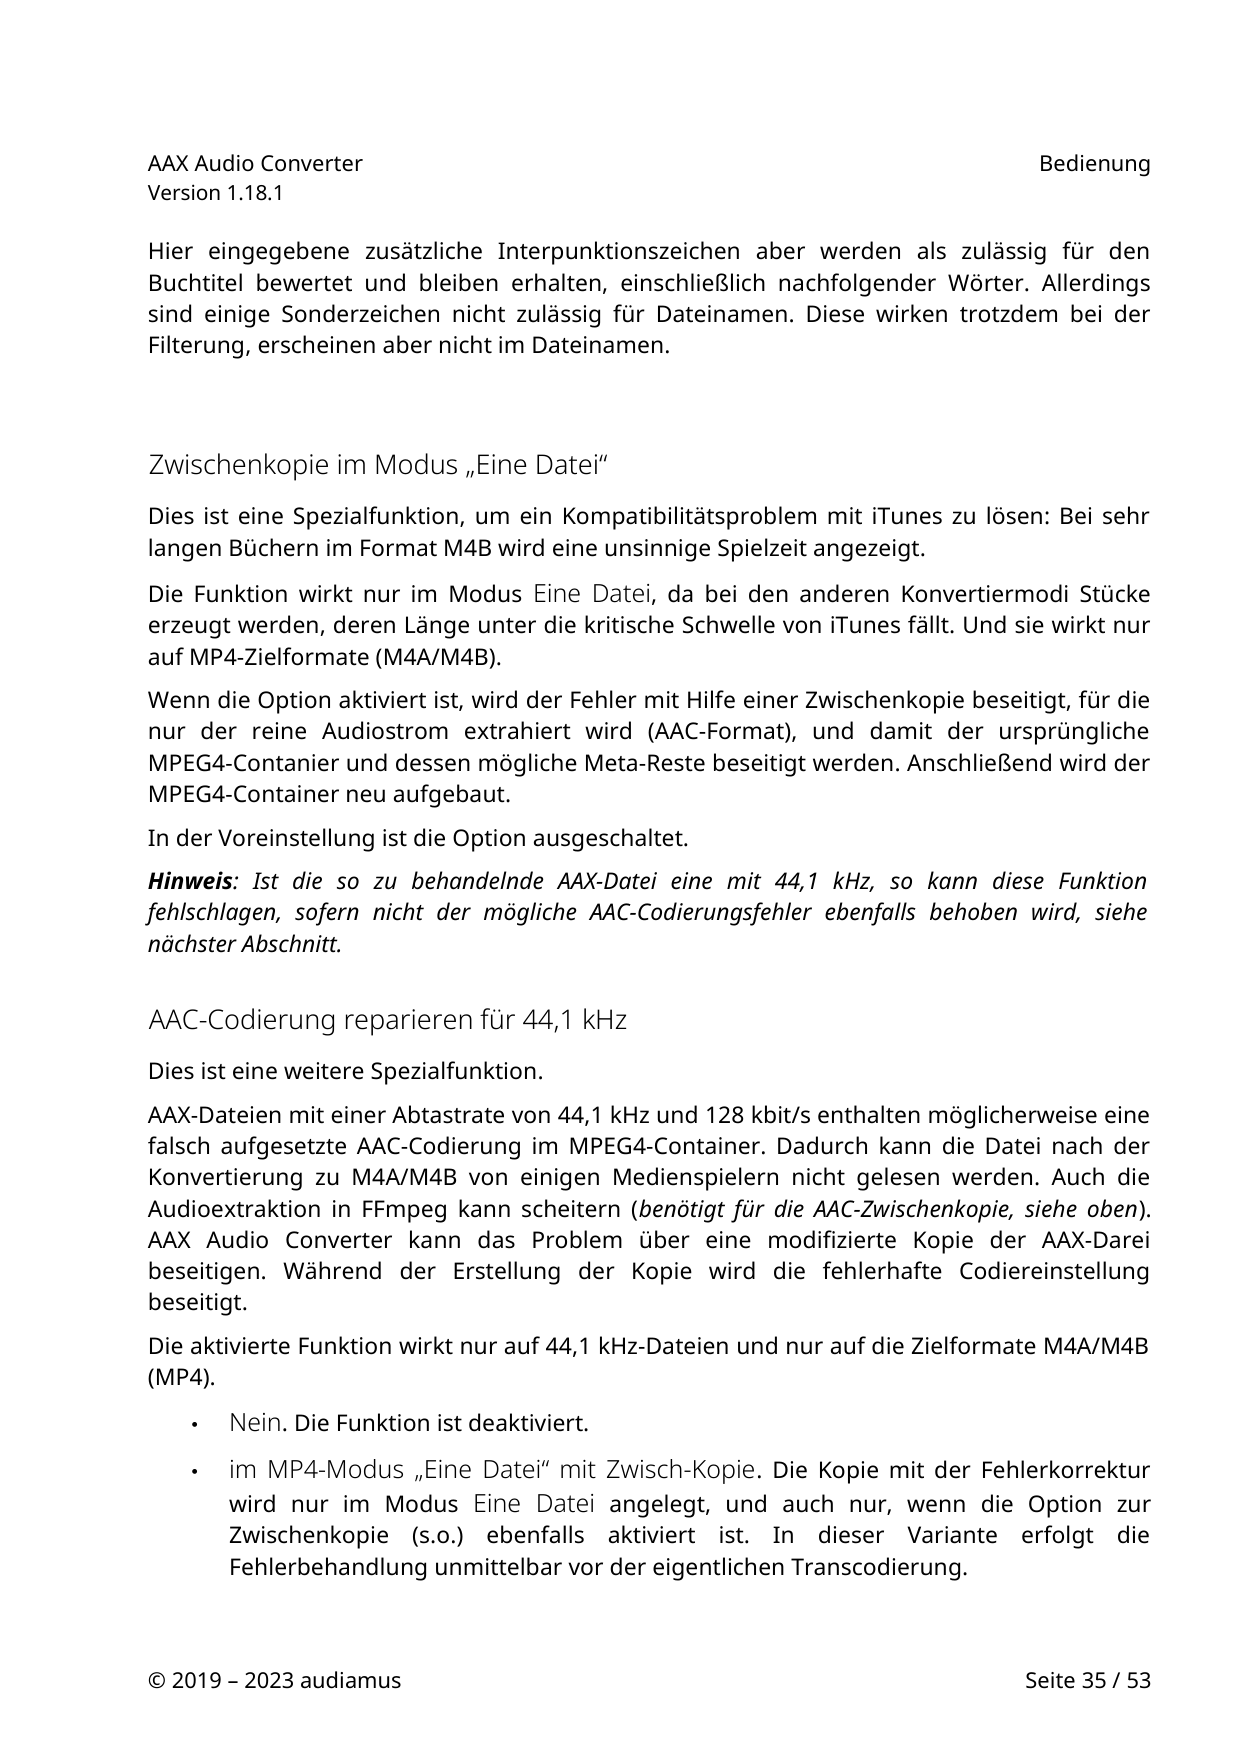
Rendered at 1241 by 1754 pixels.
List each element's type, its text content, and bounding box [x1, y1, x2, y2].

subtitle AAC-Codierung reparieren für 44,1 kHz [142, 1001, 1152, 1037]
text Dies ist eine Spezialfunktion, um ein Kompatibilitätsproblem mit iTunes zu lösen: Bei sehr langen Büchern im Format M4B wird eine unsinnige Spielzeit angezeigt. [148, 500, 1152, 563]
text AAX-Dateien mit einer Abtastrate von 44,1 kHz und 128 kbit/s enthalten möglicherweise eine falsch aufgesetzte AAC-Codierung im MPEG4-Container. Dadurch kann die Datei nach der Konvertierung zu M4A/M4B von einigen Medienspielern nicht gelesen werden. Auch die Audioextraktion in FFmpeg kann scheitern (benötigt für die AAC-Zwischenkopie, siehe oben). AAX Audio Converter kann das Problem über eine modifizierte Kopie der AAX-Darei beseitigen. Während der Erstellung der Kopie wird die fehlerhafte Codiereinstellung beseitigt. [148, 1099, 1152, 1318]
text Dies ist eine weitere Spezialfunktion. [148, 1055, 1152, 1086]
text In der Voreinstellung ist die Option ausgeschaltet. [148, 821, 1152, 853]
text Wenn die Option aktiviert ist, wird der Fehler mit Hilfe einer Zwischenkopie beseitigt, für die nur der reine Audiostrom extrahiert wird (AAC-Format), und damit der ursprüngliche MPEG4-Contanier und dessen mögliche Meta-Reste beseitigt werden. Anschließend wird der MPEG4-Container neu aufgebaut. [148, 684, 1152, 809]
subtitle Zwischenkopie im Modus „Eine Datei“ [142, 446, 1152, 483]
list Nein. Die Funktion ist deaktiviert. [191, 1405, 1152, 1439]
list im MP4-Modus „Eine Datei“ mit Zwisch-Kopie. Die Kopie mit der Fehlerkorrektur wird nur im Modus Eine Datei angelegt, und auch nur, wenn die Option zur Zwischenkopie (s.o.) ebenfalls aktiviert ist. In dieser Variante erfolgt die Fehlerbehandlung unmittelbar vor der eigentlichen Transcodierung. [191, 1451, 1152, 1582]
text Hinweis: Ist die so zu behandelnde AAX-Datei eine mit 44,1 kHz, so kann diese Funktion fehlschlagen, sofern nicht der mögliche AAC-Codierungsfehler ebenfalls behoben wird, siehe nächster Abschnitt. [148, 865, 1152, 959]
text Die Funktion wirkt nur im Modus Eine Datei, da bei den anderen Konvertiermodi Stücke erzeugt werden, deren Länge unter die kritische Schwelle von iTunes fällt. Und sie wirkt nur auf MP4-Zielformate (M4A/M4B). [148, 575, 1152, 672]
text Die aktivierte Funktion wirkt nur auf 44,1 kHz-Dateien und nur auf die Zielformate M4A/M4B (MP4). [148, 1330, 1152, 1392]
text Hier eingegebene zusätzliche Interpunktionszeichen aber werden als zulässig für den Buchtitel bewertet und bleiben erhalten, einschließlich nachfolgender Wörter. Allerdings sind einige Sonderzeichen nicht zulässig für Dateinamen. Diese wirken trotzdem bei der Filterung, erscheinen aber nicht im Dateinamen. [148, 235, 1152, 360]
